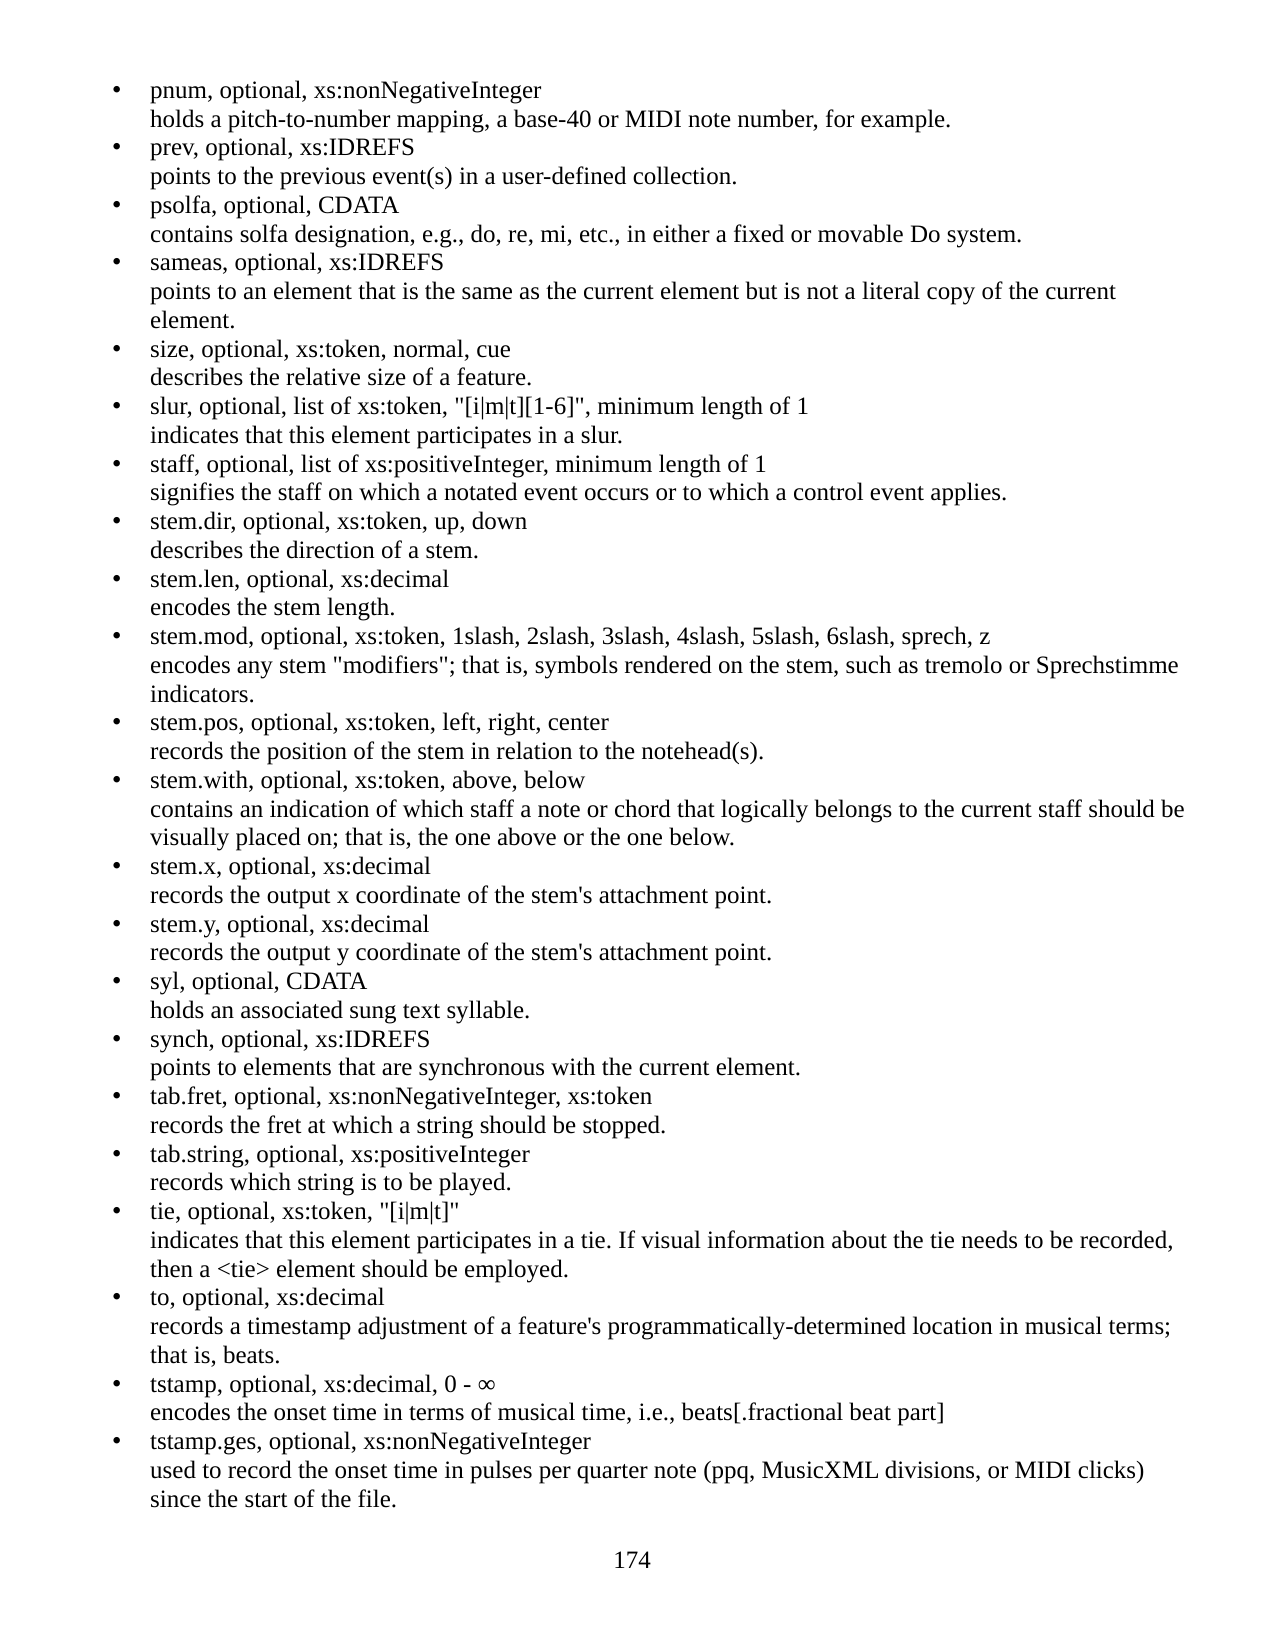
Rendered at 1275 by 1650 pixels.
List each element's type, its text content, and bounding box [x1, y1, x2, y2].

list stem.dir, optional, xs:token, up, down describes the direction of a stem. [112, 506, 1200, 564]
list stem.y, optional, xs:decimal records the output y coordinate of the stem's attachment point. [112, 909, 1200, 966]
list synch, optional, xs:IDREFS points to elements that are synchronous with the current element. [112, 1024, 1200, 1081]
list syl, optional, CDATA holds an associated sung text syllable. [112, 966, 1200, 1024]
list to, optional, xs:decimal records a timestamp adjustment of a feature's programmatically-determined location in musical terms; that is, beats. [112, 1282, 1200, 1369]
list size, optional, xs:token, normal, cue describes the relative size of a feature. [112, 334, 1200, 391]
list prev, optional, xs:IDREFS points to the previous event(s) in a user-defined collection. [112, 132, 1200, 190]
list tstamp, optional, xs:decimal, 0 - ∞ encodes the onset time in terms of musical time, i.e., beats[.fractional beat part] [112, 1369, 1200, 1426]
list stem.pos, optional, xs:token, left, right, center records the position of the stem in relation to the notehead(s). [112, 707, 1200, 765]
list staff, optional, list of xs:positiveInteger, minimum length of 1 signifies the staff on which a notated event occurs or to which a control event applies. [112, 449, 1200, 506]
list stem.mod, optional, xs:token, 1slash, 2slash, 3slash, 4slash, 5slash, 6slash, sprech, z encodes any stem "modifiers"; that is, symbols rendered on the stem, such as tremolo or Sprechstimme indicators. [112, 621, 1200, 707]
list sameas, optional, xs:IDREFS points to an element that is the same as the current element but is not a literal copy of the current element. [112, 247, 1200, 334]
list pnum, optional, xs:nonNegativeInteger holds a pitch-to-number mapping, a base-40 or MIDI note number, for example. [112, 75, 1200, 132]
list stem.x, optional, xs:decimal records the output x coordinate of the stem's attachment point. [112, 851, 1200, 909]
list psolfa, optional, CDATA contains solfa designation, e.g., do, re, mi, etc., in either a fixed or movable Do system. [112, 190, 1200, 247]
list tab.string, optional, xs:positiveInteger records which string is to be played. [112, 1139, 1200, 1196]
list stem.with, optional, xs:token, above, below contains an indication of which staff a note or chord that logically belongs to the current staff should be visually placed on; that is, the one above or the one below. [112, 765, 1200, 851]
list slur, optional, list of xs:token, "[i|m|t][1-6]", minimum length of 1 indicates that this element participates in a slur. [112, 391, 1200, 449]
list tstamp.ges, optional, xs:nonNegativeInteger used to record the onset time in pulses per quarter note (ppq, MusicXML divisions, or MIDI clicks) since the start of the file. [112, 1426, 1200, 1512]
list tab.fret, optional, xs:nonNegativeInteger, xs:token records the fret at which a string should be stopped. [112, 1081, 1200, 1139]
list stem.len, optional, xs:decimal encodes the stem length. [112, 564, 1200, 621]
list tie, optional, xs:token, "[i|m|t]" indicates that this element participates in a tie. If visual information about the tie needs to be recorded, then a <tie> element should be employed. [112, 1196, 1200, 1282]
